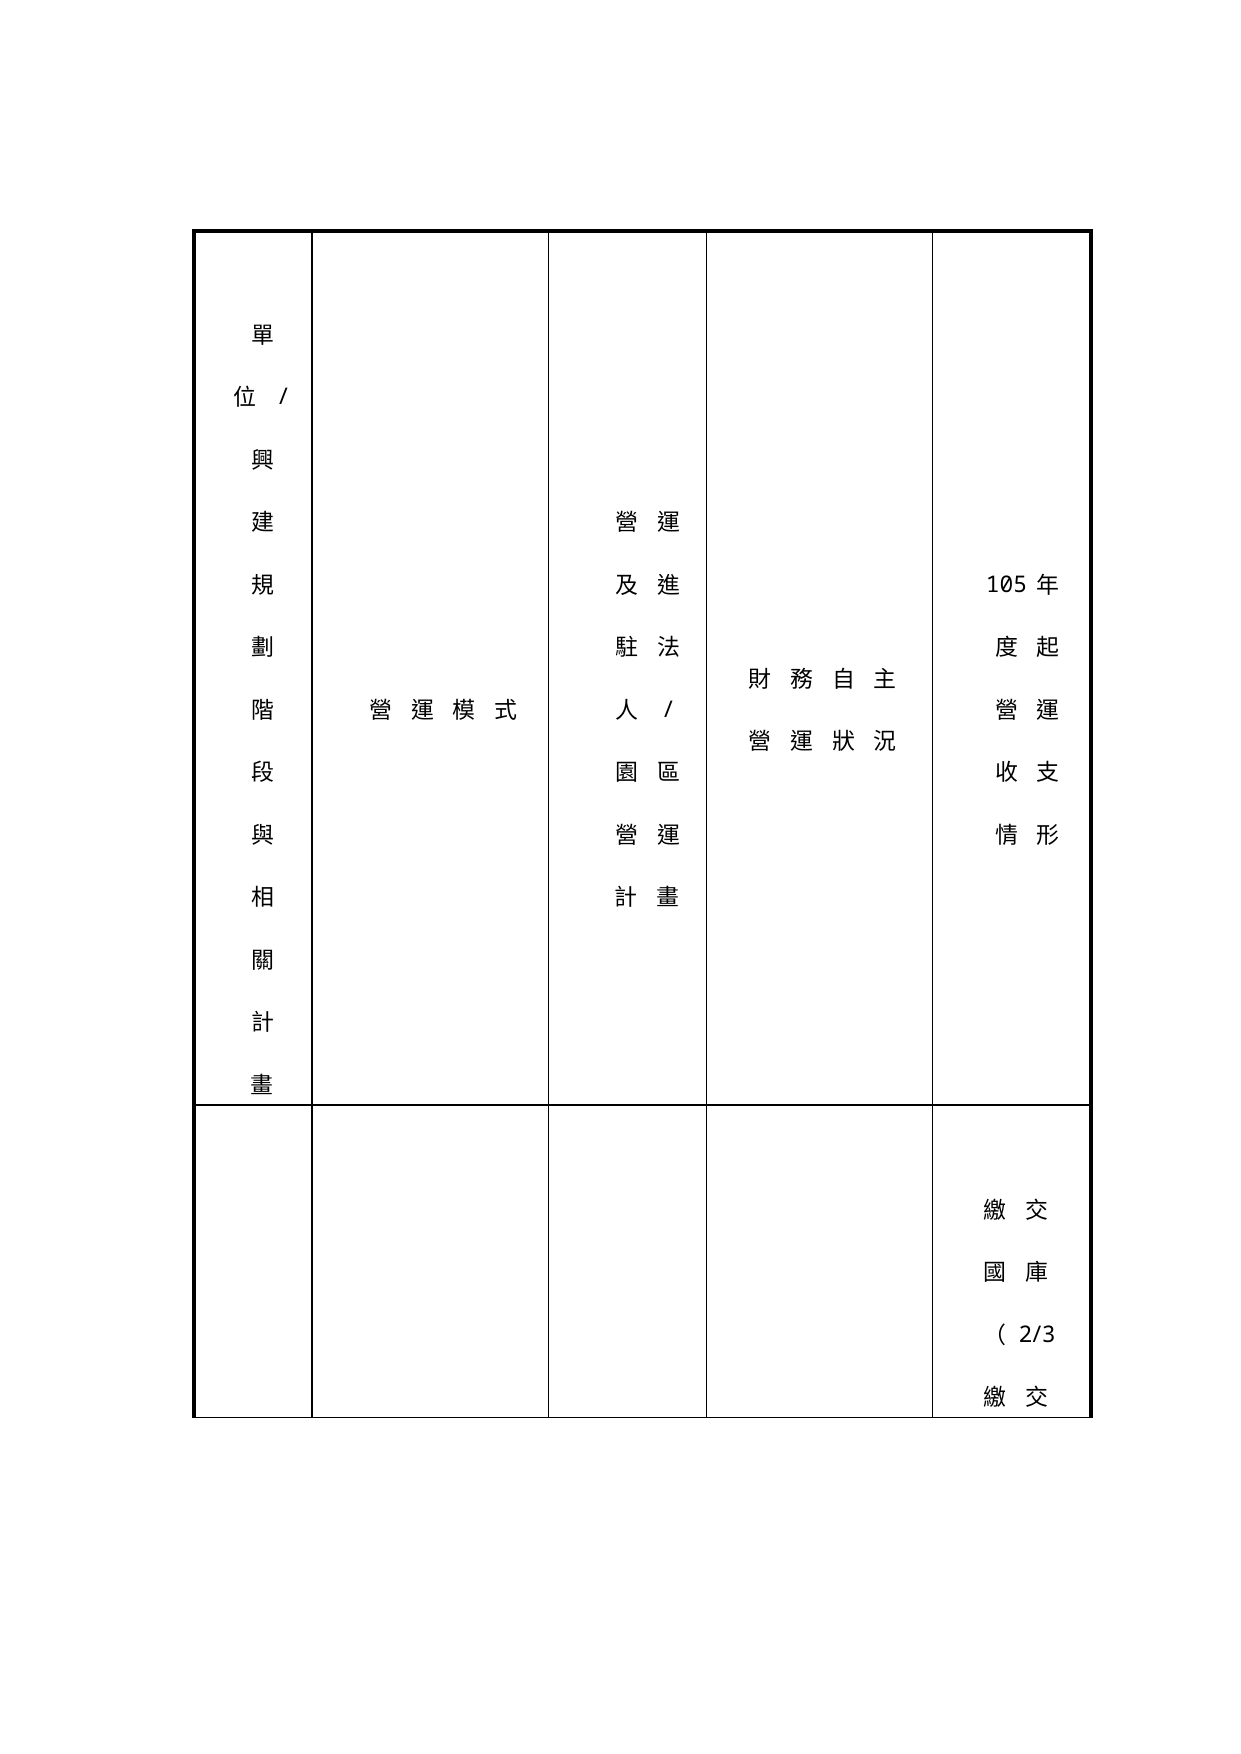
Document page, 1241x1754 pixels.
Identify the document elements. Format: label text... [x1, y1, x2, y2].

table_cell [196, 1106, 311, 1417]
table_header 營運及進駐法人/園區營運計畫 [549, 233, 706, 1104]
table_header 單位/興建規劃階段與相關計畫 [196, 233, 311, 1104]
table_header 財務自主營運狀況 [707, 233, 932, 1104]
table_header 營運模式 [313, 233, 548, 1104]
table_header 105年度起營運收支情形 [933, 233, 1089, 1104]
table_cell [707, 1106, 932, 1417]
table_cell 繳交國庫（2/3繳交 [933, 1106, 1089, 1417]
table_cell [313, 1106, 548, 1417]
table_cell [549, 1106, 706, 1417]
